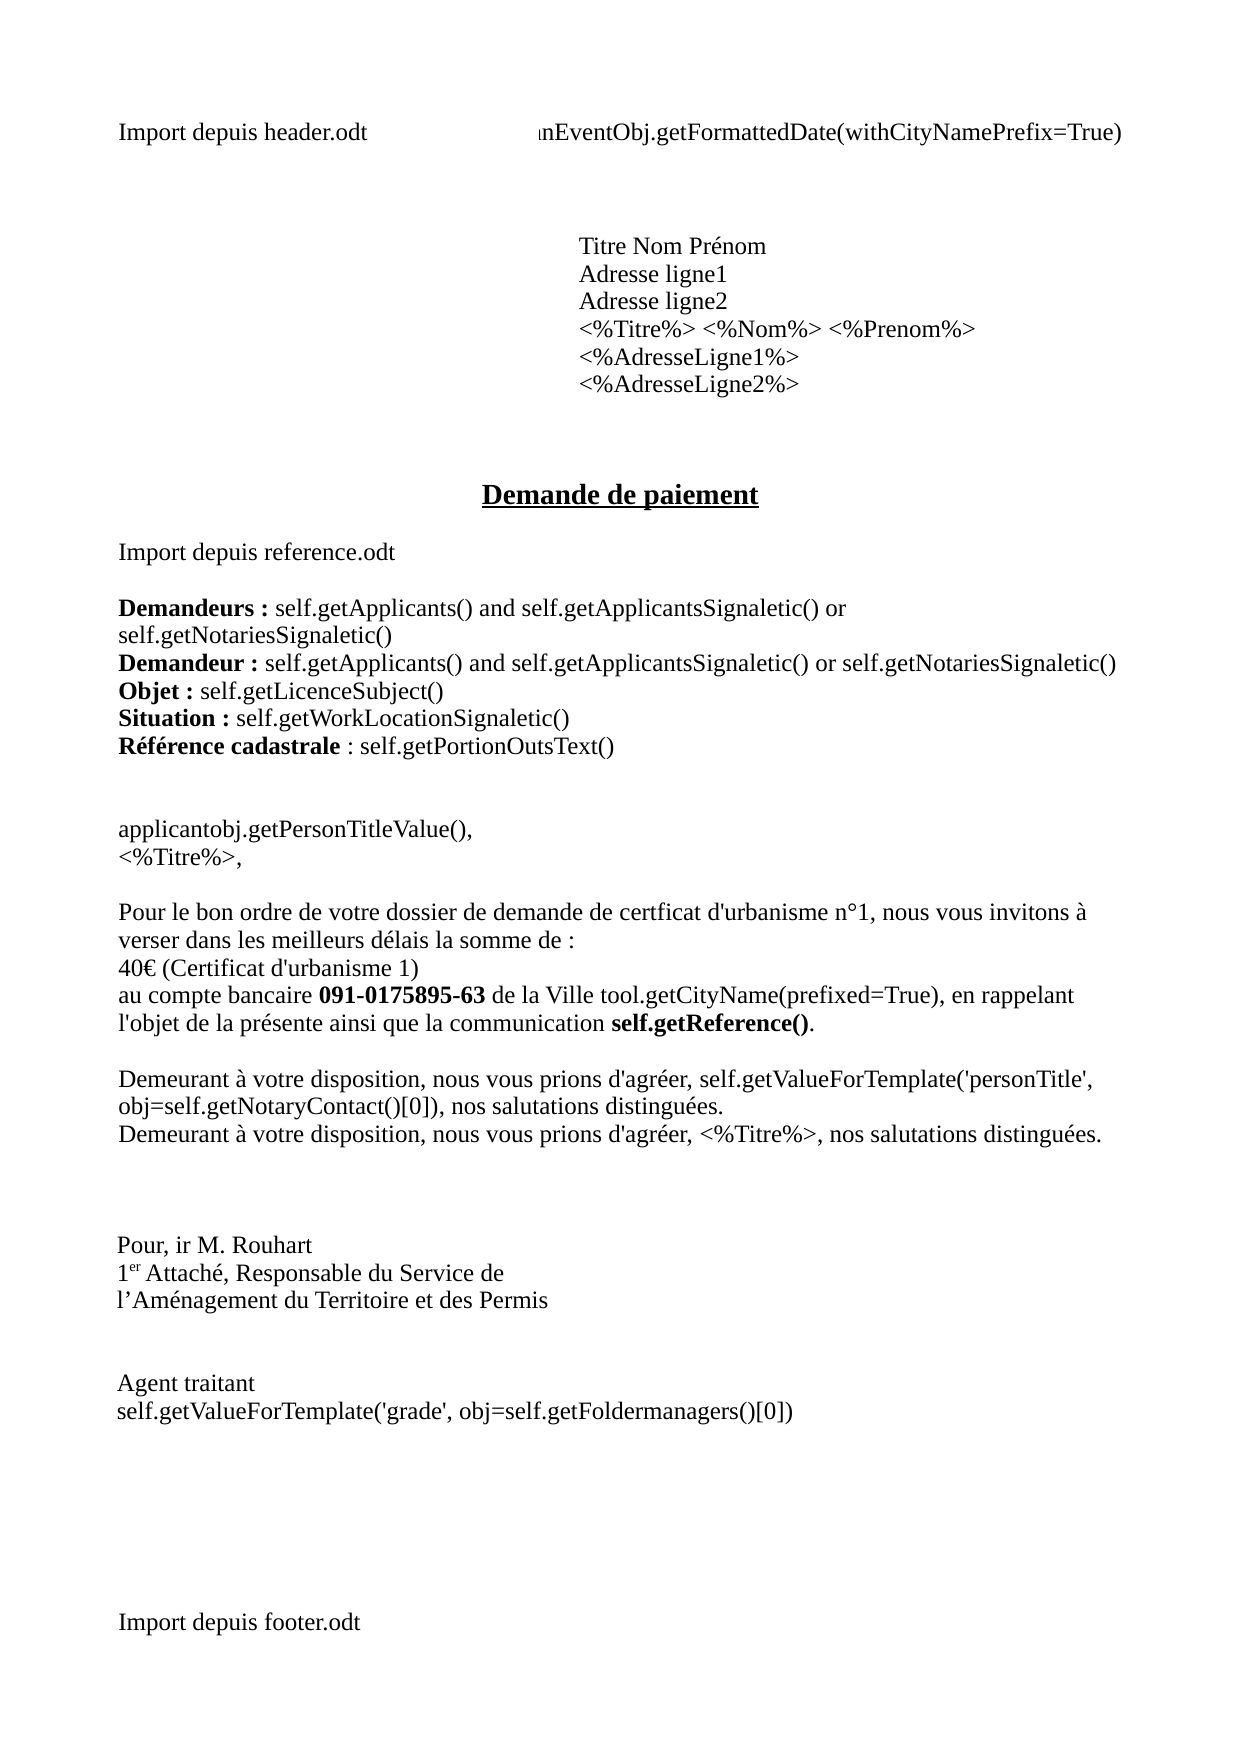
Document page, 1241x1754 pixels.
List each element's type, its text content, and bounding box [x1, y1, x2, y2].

text 1er Attaché, Responsable du Service de [117, 1259, 1122, 1286]
text Titre Nom Prénom Adresse ligne1 Adresse ligne2 [578, 232, 1081, 315]
text applicantobj.getPersonTitleValue(), [118, 815, 1122, 843]
text l’Aménagement du Territoire et des Permis [117, 1286, 1122, 1314]
text <%Titre%>, [118, 843, 1122, 871]
text Demeurant à votre disposition, nous vous prions d'agréer, <%Titre%>, nos salutations distinguées. [118, 1120, 1122, 1148]
text Import depuis header.odt [118, 118, 539, 146]
text Pour, ir M. Rouhart [117, 1231, 1122, 1259]
text Objet : self.getLicenceSubject() [118, 677, 1122, 704]
text Demandeur : self.getApplicants() and self.getApplicantsSignaletic() or self.getNotariesSignaletic() [118, 649, 1122, 677]
title Demande de paiement [118, 478, 1122, 511]
text 40€ (Certificat d'urbanisme 1) [118, 954, 1122, 982]
text Référence cadastrale : self.getPortionOutsText() [118, 732, 1122, 760]
text urbanEventObj.getFormattedDate(withCityNamePrefix=True) [118, 118, 1122, 427]
text Agent traitant [117, 1369, 1122, 1397]
text au compte bancaire 091-0175895-63 de la Ville tool.getCityName(prefixed=True), en rappelant l'objet de la présente ainsi que la communication self.getReference(). [118, 982, 1122, 1037]
text Demandeurs : self.getApplicants() and self.getApplicantsSignaletic() or self.getNotariesSignaletic() [118, 594, 1122, 649]
text Situation : self.getWorkLocationSignaletic() [118, 704, 1122, 732]
text self.getValueForTemplate('grade', obj=self.getFoldermanagers()[0]) [117, 1397, 1122, 1425]
text Demeurant à votre disposition, nous vous prions d'agréer, self.getValueForTemplate('personTitle', obj=self.getNotaryContact()[0]), nos salutations distinguées. [118, 1065, 1122, 1120]
text <%Titre%> <%Nom%> <%Prenom%> <%AdresseLigne1%> <%AdresseLigne2%> [578, 315, 1081, 398]
text Import depuis reference.odt [118, 538, 1122, 566]
text Pour le bon ordre de votre dossier de demande de certficat d'urbanisme n°1, nous vous invitons à verser dans les meilleurs délais la somme de : [118, 898, 1122, 954]
